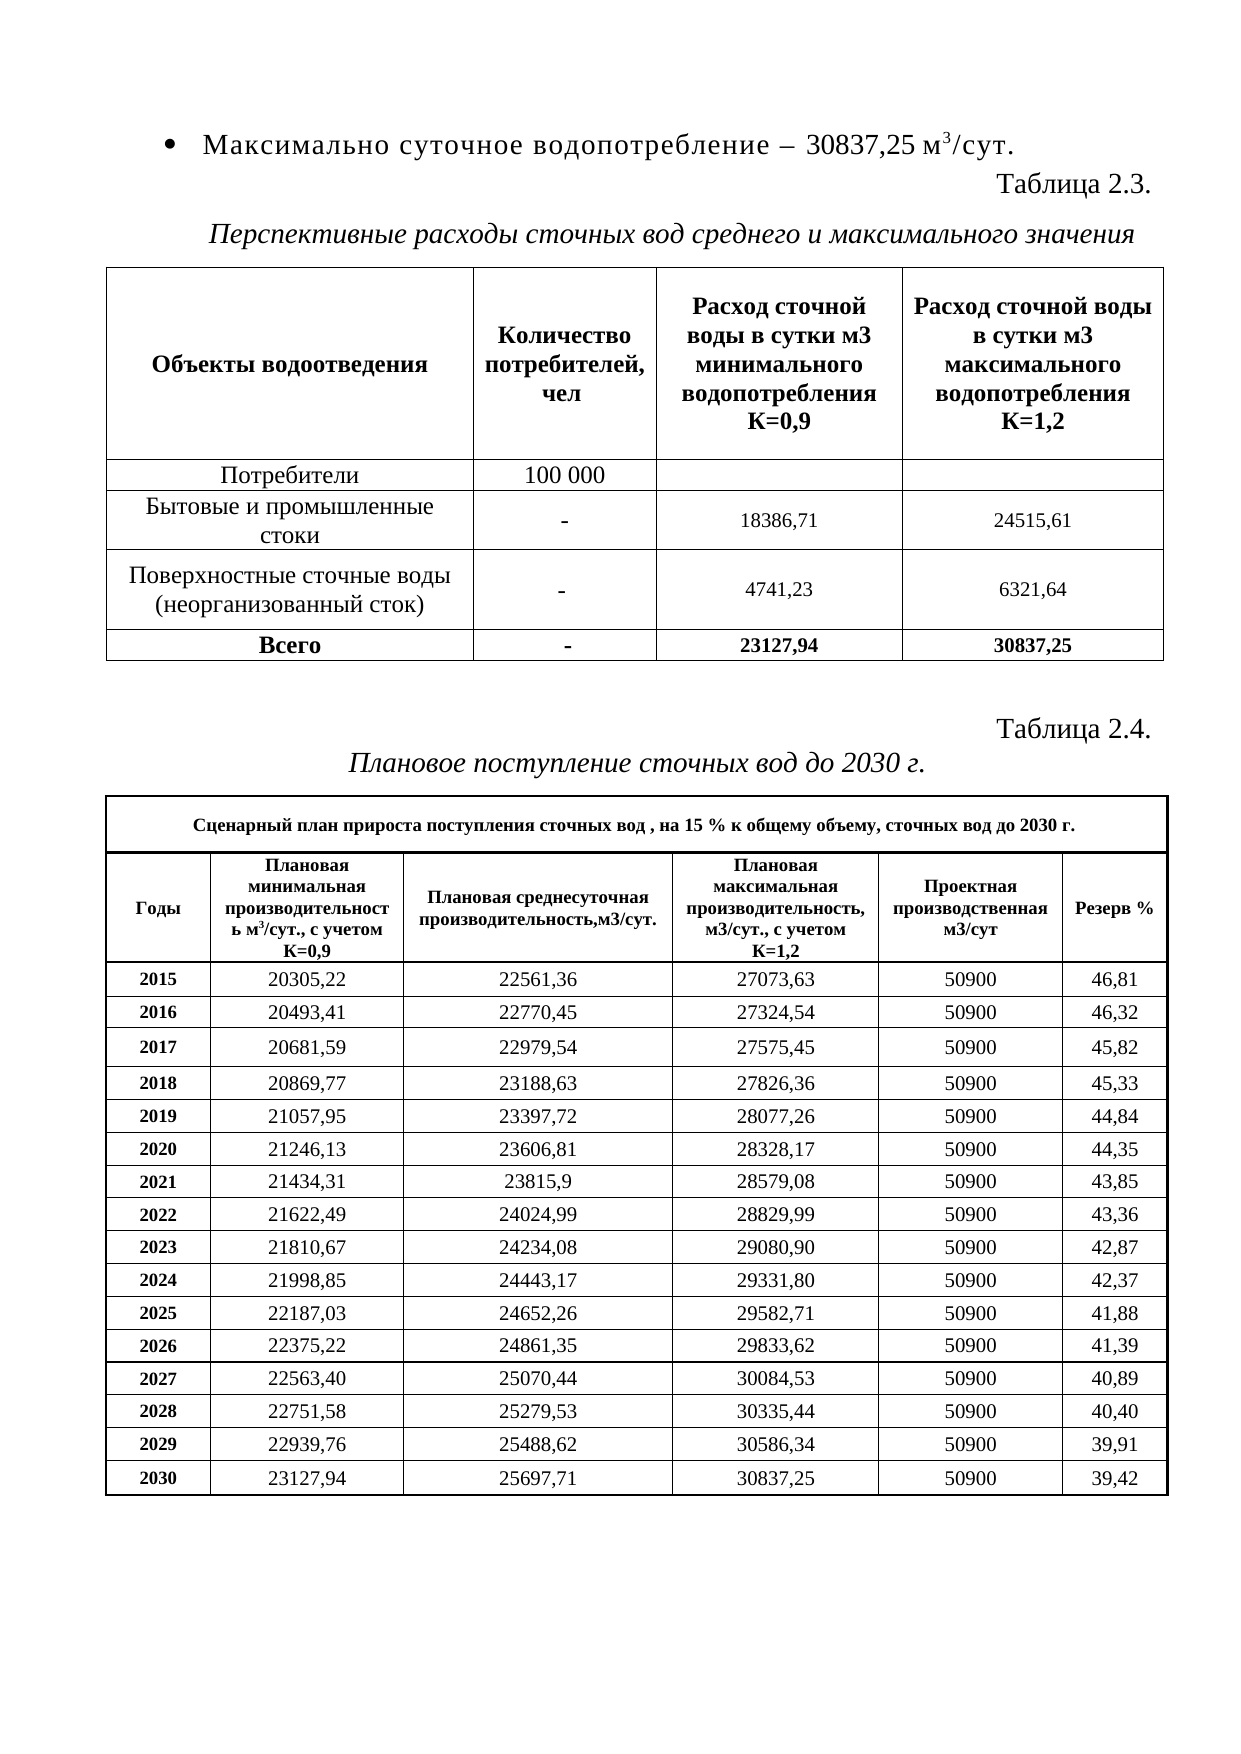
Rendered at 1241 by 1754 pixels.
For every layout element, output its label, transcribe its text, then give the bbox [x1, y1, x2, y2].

table_cell 2019 [107, 1100, 210, 1132]
table_cell 2025 [107, 1297, 210, 1328]
table_cell 24443,17 [404, 1264, 672, 1296]
table_cell 2027 [107, 1363, 210, 1394]
text Таблица 2.4. [118, 711, 1152, 745]
table_cell 22751,58 [211, 1395, 403, 1427]
table_cell 2017 [107, 1028, 210, 1066]
table_cell 27324,54 [673, 997, 878, 1027]
table_cell 50900 [879, 1428, 1062, 1460]
table_cell 23815,9 [404, 1166, 672, 1197]
table_cell 22979,54 [404, 1028, 672, 1066]
table_header Количество потребителей, чел [474, 268, 656, 459]
table_cell 21434,31 [211, 1166, 403, 1197]
table_cell 2018 [107, 1067, 210, 1099]
table_cell 30084,53 [673, 1363, 878, 1394]
table_cell Резерв % [1063, 854, 1166, 961]
table_cell Плановая минимальная производительность м3/сут., с учетом К=0,9 [211, 854, 403, 961]
table_cell 21246,13 [211, 1133, 403, 1164]
table_cell 50900 [879, 1100, 1062, 1132]
table_cell 50900 [879, 1198, 1062, 1230]
table_cell 50900 [879, 963, 1062, 996]
table_cell 22375,22 [211, 1330, 403, 1361]
table_cell Плановая среднесуточная производительность,м3/сут. [404, 854, 672, 961]
table_cell 40,40 [1063, 1395, 1166, 1427]
table_cell 30837,25 [673, 1461, 878, 1494]
table_cell 29080,90 [673, 1231, 878, 1263]
table_cell 27575,45 [673, 1028, 878, 1066]
table_cell 30586,34 [673, 1428, 878, 1460]
table_cell 22770,45 [404, 997, 672, 1027]
table_cell 2015 [107, 963, 210, 996]
table_cell 2024 [107, 1264, 210, 1296]
table_cell 23188,63 [404, 1067, 672, 1099]
table_cell Годы [107, 854, 210, 961]
table_cell - [474, 491, 656, 549]
table_cell 2026 [107, 1330, 210, 1361]
table_cell [903, 460, 1163, 490]
table_cell 28077,26 [673, 1100, 878, 1132]
table_cell 28579,08 [673, 1166, 878, 1197]
table_cell 42,37 [1063, 1264, 1166, 1296]
table_cell 2023 [107, 1231, 210, 1263]
table_cell 24861,35 [404, 1330, 672, 1361]
table_cell 45,33 [1063, 1067, 1166, 1099]
table_cell 50900 [879, 1395, 1062, 1427]
table_cell 24234,08 [404, 1231, 672, 1263]
list Перспективные расходы сточных вод среднего и максимального значения [202, 216, 1152, 250]
table_cell 44,84 [1063, 1100, 1166, 1132]
table_cell 46,81 [1063, 963, 1166, 996]
table_cell 30335,44 [673, 1395, 878, 1427]
table_cell 50900 [879, 1461, 1062, 1494]
table_cell 50900 [879, 1297, 1062, 1328]
table_cell 39,91 [1063, 1428, 1166, 1460]
table_cell 50900 [879, 1133, 1062, 1164]
table_cell Поверхностные сточные воды (неорганизованный сток) [107, 550, 473, 629]
table_cell 44,35 [1063, 1133, 1166, 1164]
table_cell 50900 [879, 1363, 1062, 1394]
table_cell 18386,71 [657, 491, 902, 549]
table_cell 100 000 [474, 460, 656, 490]
table_cell 2030 [107, 1461, 210, 1494]
table_cell 21622,49 [211, 1198, 403, 1230]
table_cell 25697,71 [404, 1461, 672, 1494]
table_cell 6321,64 [903, 550, 1163, 629]
table_cell Проектная производственная м3/сут [879, 854, 1062, 961]
table_cell 2022 [107, 1198, 210, 1230]
table_cell 22939,76 [211, 1428, 403, 1460]
table_cell 50900 [879, 1166, 1062, 1197]
table_cell 22187,03 [211, 1297, 403, 1328]
table_cell 29833,62 [673, 1330, 878, 1361]
table_cell 23397,72 [404, 1100, 672, 1132]
table_cell 50900 [879, 1330, 1062, 1361]
table_cell 43,85 [1063, 1166, 1166, 1197]
table_header Объекты водоотведения [107, 268, 473, 459]
table_cell 22561,36 [404, 963, 672, 996]
table_header Расход сточной воды в сутки м3 максимального водопотребления К=1,2 [903, 268, 1163, 459]
table_cell 2020 [107, 1133, 210, 1164]
table_cell 21810,67 [211, 1231, 403, 1263]
table_cell 23127,94 [657, 630, 902, 660]
table_cell Плановая максимальная производительность, м3/сут., с учетом К=1,2 [673, 854, 878, 961]
list Таблица 2.3. [202, 166, 1152, 199]
table_cell 42,87 [1063, 1231, 1166, 1263]
table_cell 29331,80 [673, 1264, 878, 1296]
table_cell 43,36 [1063, 1198, 1166, 1230]
table_cell 21057,95 [211, 1100, 403, 1132]
text Плановое поступление сточных вод до 2030 г. [118, 745, 1152, 778]
table_cell 50900 [879, 1028, 1062, 1066]
table_cell - [474, 630, 656, 660]
table_cell 24515,61 [903, 491, 1163, 549]
table_cell 27826,36 [673, 1067, 878, 1099]
table_cell 2021 [107, 1166, 210, 1197]
table_header Расход сточной воды в сутки м3 минимального водопотребления К=0,9 [657, 268, 902, 459]
table_cell Бытовые и промышленные стоки [107, 491, 473, 549]
table_cell 2016 [107, 997, 210, 1027]
table_cell 41,88 [1063, 1297, 1166, 1328]
table_cell 25279,53 [404, 1395, 672, 1427]
table_cell 4741,23 [657, 550, 902, 629]
table_cell 23127,94 [211, 1461, 403, 1494]
table_cell 40,89 [1063, 1363, 1166, 1394]
table_cell 50900 [879, 997, 1062, 1027]
table_cell 50900 [879, 1067, 1062, 1099]
table_cell 30837,25 [903, 630, 1163, 660]
table_cell - [474, 550, 656, 629]
table_cell 23606,81 [404, 1133, 672, 1164]
table_cell 20681,59 [211, 1028, 403, 1066]
table_cell 41,39 [1063, 1330, 1166, 1361]
table_cell 24024,99 [404, 1198, 672, 1230]
table_cell 24652,26 [404, 1297, 672, 1328]
table_cell 50900 [879, 1264, 1062, 1296]
table_cell 2028 [107, 1395, 210, 1427]
table_cell 22563,40 [211, 1363, 403, 1394]
table_cell 20493,41 [211, 997, 403, 1027]
table_cell 25070,44 [404, 1363, 672, 1394]
table_cell 39,42 [1063, 1461, 1166, 1494]
table_header Сценарный план прироста поступления сточных вод , на 15 % к общему объему, сточных вод до 2030 г. [107, 797, 1166, 851]
table_cell 25488,62 [404, 1428, 672, 1460]
table_cell [657, 460, 902, 490]
table_cell Потребители [107, 460, 473, 490]
table_cell 2029 [107, 1428, 210, 1460]
table_cell Всего [107, 630, 473, 660]
table_cell 28328,17 [673, 1133, 878, 1164]
table_cell 27073,63 [673, 963, 878, 996]
table_cell 28829,99 [673, 1198, 878, 1230]
table_cell 45,82 [1063, 1028, 1166, 1066]
table_cell 46,32 [1063, 997, 1166, 1027]
table_cell 50900 [879, 1231, 1062, 1263]
list Максимально суточное водопотребление – 30837,25 м3/сут. [165, 127, 1152, 161]
table_cell 29582,71 [673, 1297, 878, 1328]
table_cell 21998,85 [211, 1264, 403, 1296]
table_cell 20305,22 [211, 963, 403, 996]
table_cell 20869,77 [211, 1067, 403, 1099]
